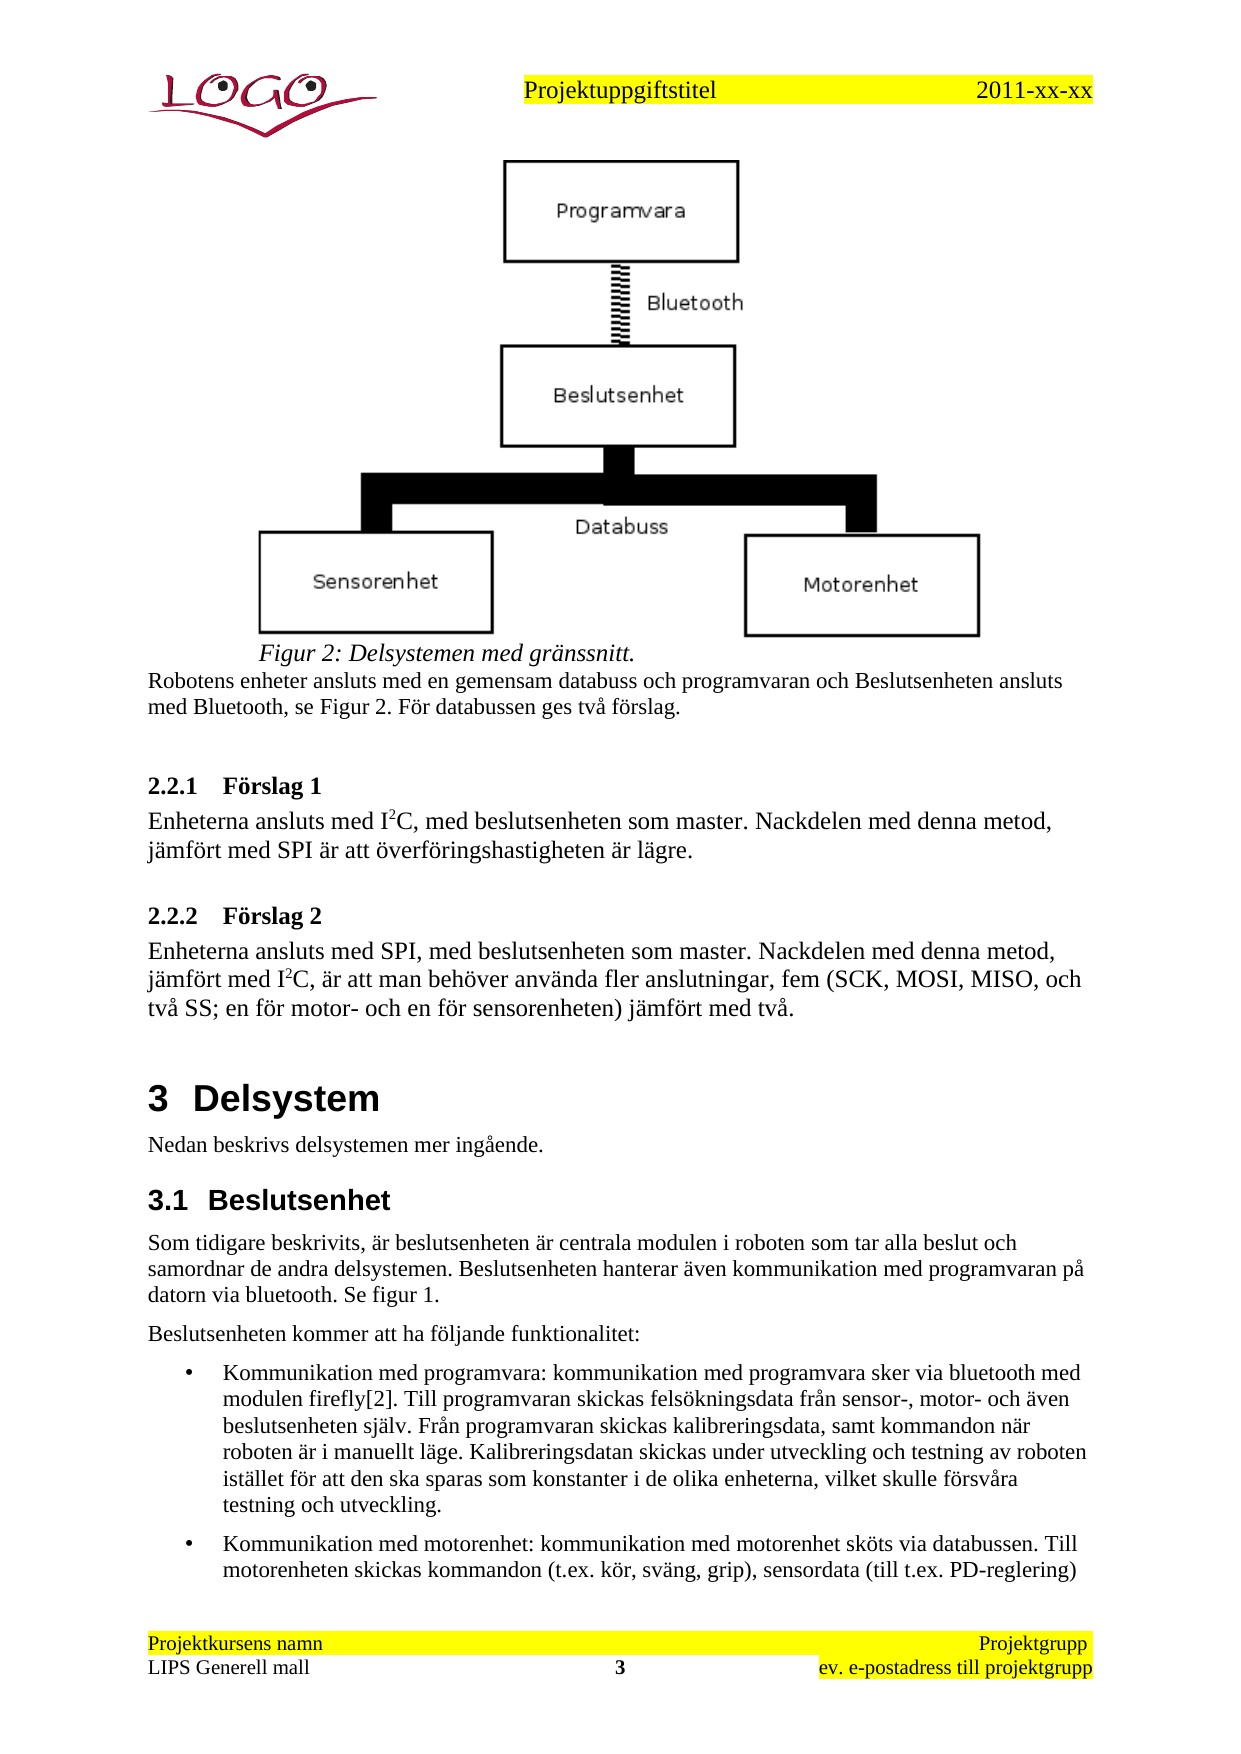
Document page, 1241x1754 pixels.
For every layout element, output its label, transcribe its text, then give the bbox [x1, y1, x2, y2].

subtitle Beslutsenhet [148, 1183, 1092, 1216]
subtitle Delsystem [148, 1076, 1092, 1119]
text Nedan beskrivs delsystemen mer ingående. [148, 1131, 1092, 1158]
subtitle Förslag 2 [148, 901, 1092, 929]
subtitle Förslag 1 [148, 771, 1092, 800]
text Som tidigare beskrivits, är beslutsenheten är centrala modulen i roboten som tar alla beslut och samordnar de andra delsystemen. Beslutsenheten hanterar även kommunikation med programvaran på datorn via bluetooth. Se figur 1. [148, 1229, 1092, 1308]
text Robotens enheter ansluts med en gemensam databuss och programvaran och Beslutsenheten ansluts med Bluetooth, se Figur 2. För databussen ges två förslag. [148, 148, 1092, 720]
list Kommunikation med motorenhet: kommunikation med motorenhet sköts via databussen. Till motorenheten skickas kommandon (t.ex. kör, sväng, grip), sensordata (till t.ex. PD-reglering) [185, 1530, 1092, 1582]
text Enheterna ansluts med SPI, med beslutsenheten som master. Nackdelen med denna metod, jämfört med I2C, är att man behöver använda fler anslutningar, fem (SCK, MOSI, MISO, och två SS; en för motor- och en för sensorenheten) jämfört med två. [148, 936, 1092, 1022]
text Beslutsenheten kommer att ha följande funktionalitet: [148, 1320, 1092, 1347]
text Figur 2: Delsystemen med gränssnitt. [258, 639, 982, 667]
text Enheterna ansluts med I2C, med beslutsenheten som master. Nackdelen med denna metod, jämfört med SPI är att överföringshastigheten är lägre. [148, 806, 1092, 864]
picture [258, 160, 982, 639]
list Kommunikation med programvara: kommunikation med programvara sker via bluetooth med modulen firefly[2]. Till programvaran skickas felsökningsdata från sensor-, motor- och även beslutsenheten själv. Från programvaran skickas kalibreringsdata, samt kommandon när roboten är i manuellt läge. Kalibreringsdatan skickas under utveckling och testning av roboten istället för att den ska sparas som konstanter i de olika enheterna, vilket skulle försvåra testning och utveckling. [185, 1359, 1092, 1517]
